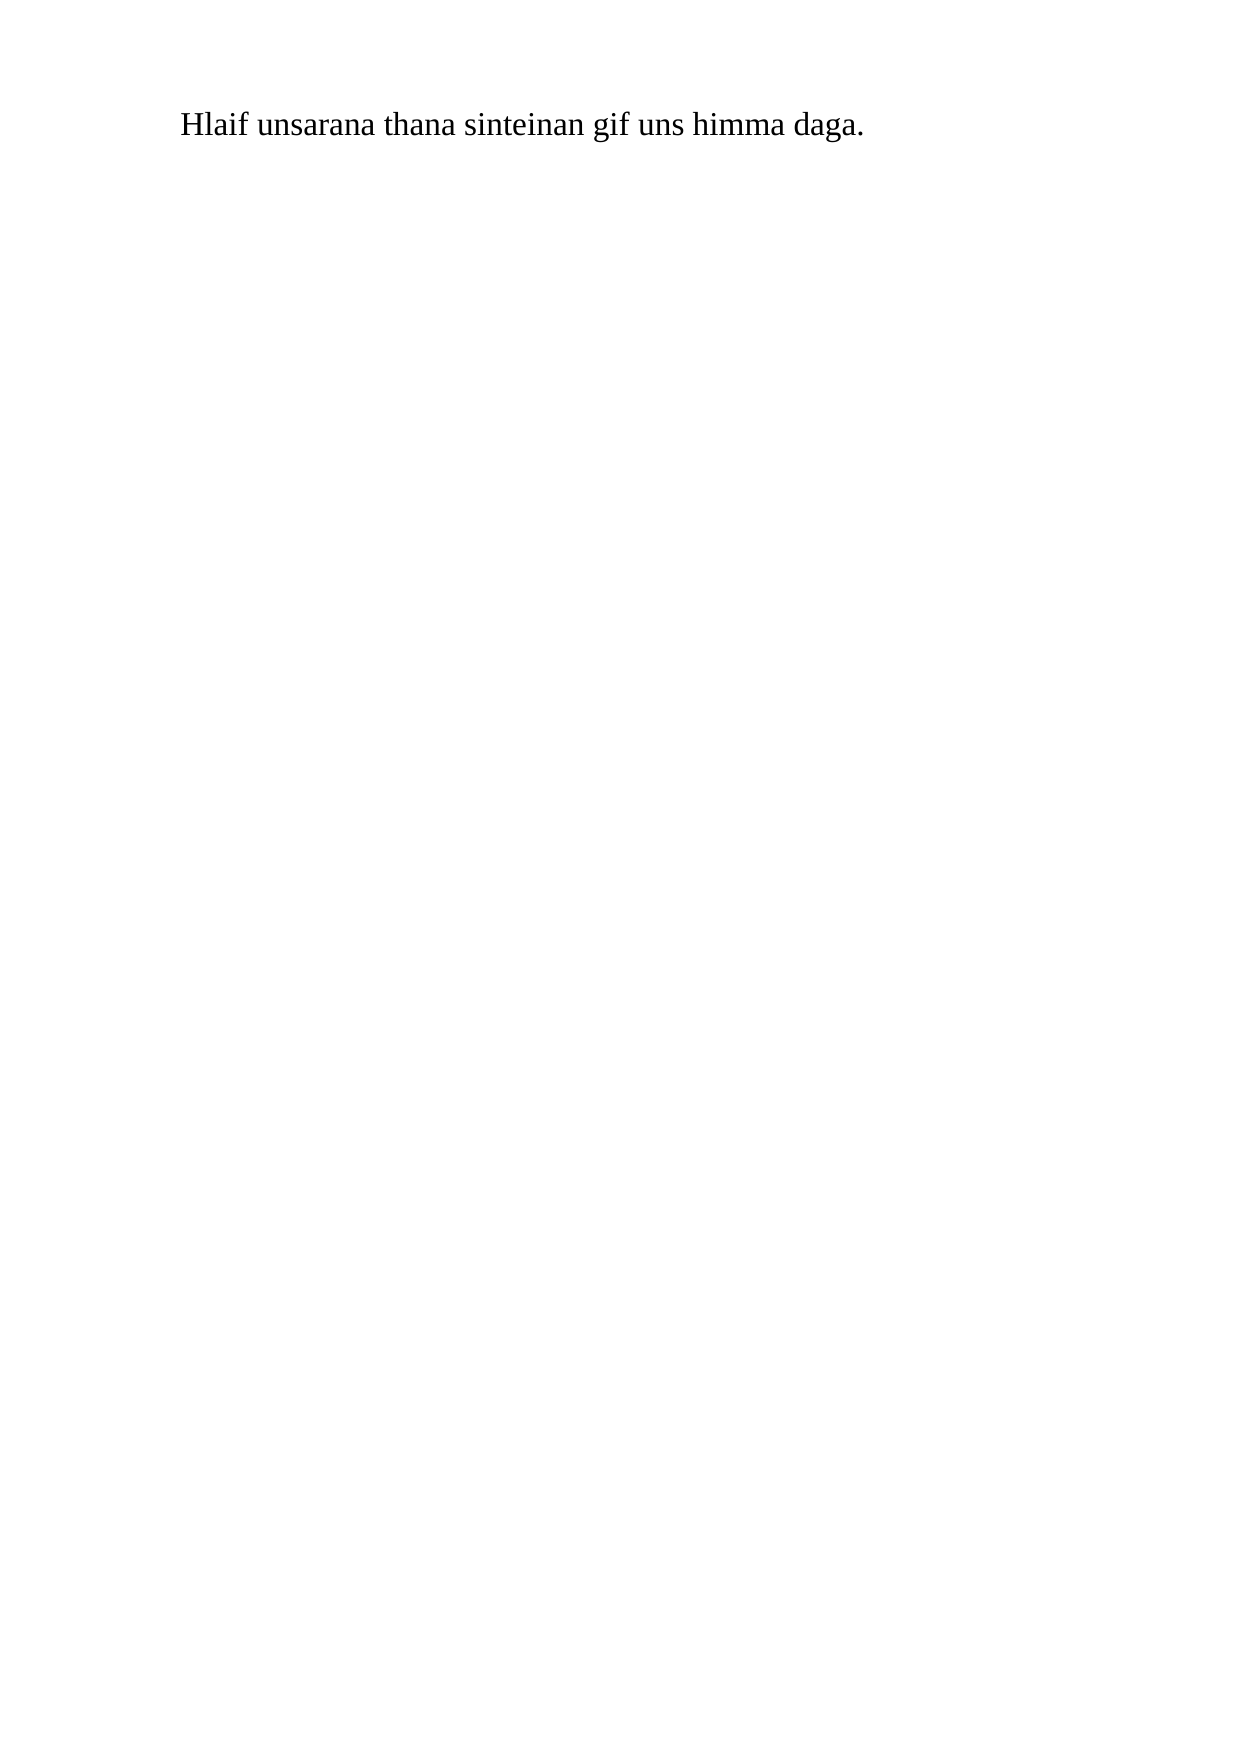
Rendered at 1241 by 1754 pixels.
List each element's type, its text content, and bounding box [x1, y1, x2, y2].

text Hlaif unsarana thana sinteinan gif uns himma daga. [180, 104, 1085, 143]
